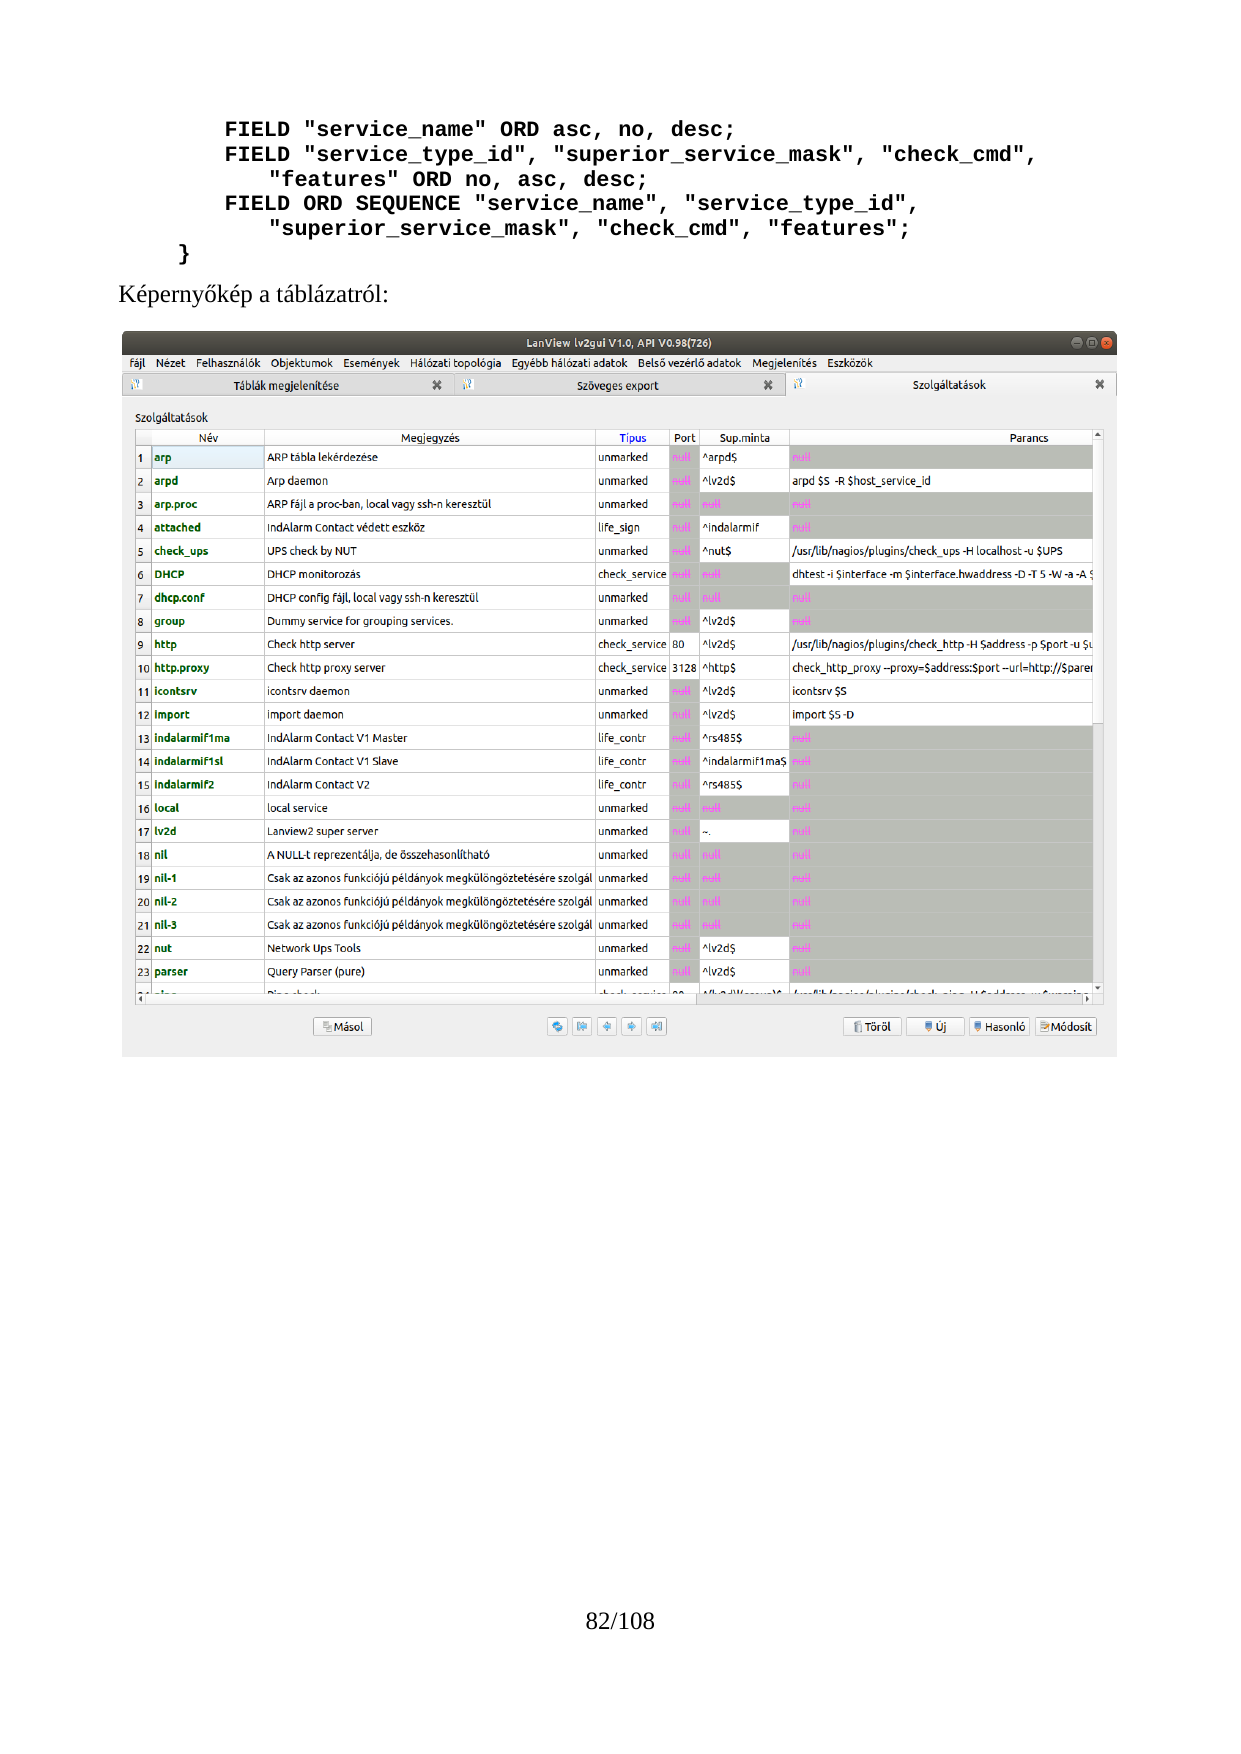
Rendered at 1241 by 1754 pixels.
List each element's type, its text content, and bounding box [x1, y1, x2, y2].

picture [118, 327, 1123, 1064]
text Képernyőkép a táblázatról: [118, 279, 1122, 307]
text FIELD "service_name" ORD asc, no, desc; FIELD "service_type_id", "superior_service_mask", "check_cmd", "features" ORD no, asc, desc; FIELD ORD SEQUENCE "service_name", "service_type_id", "superior_service_mask", "check_cmd", "features"; } [177, 118, 1122, 267]
